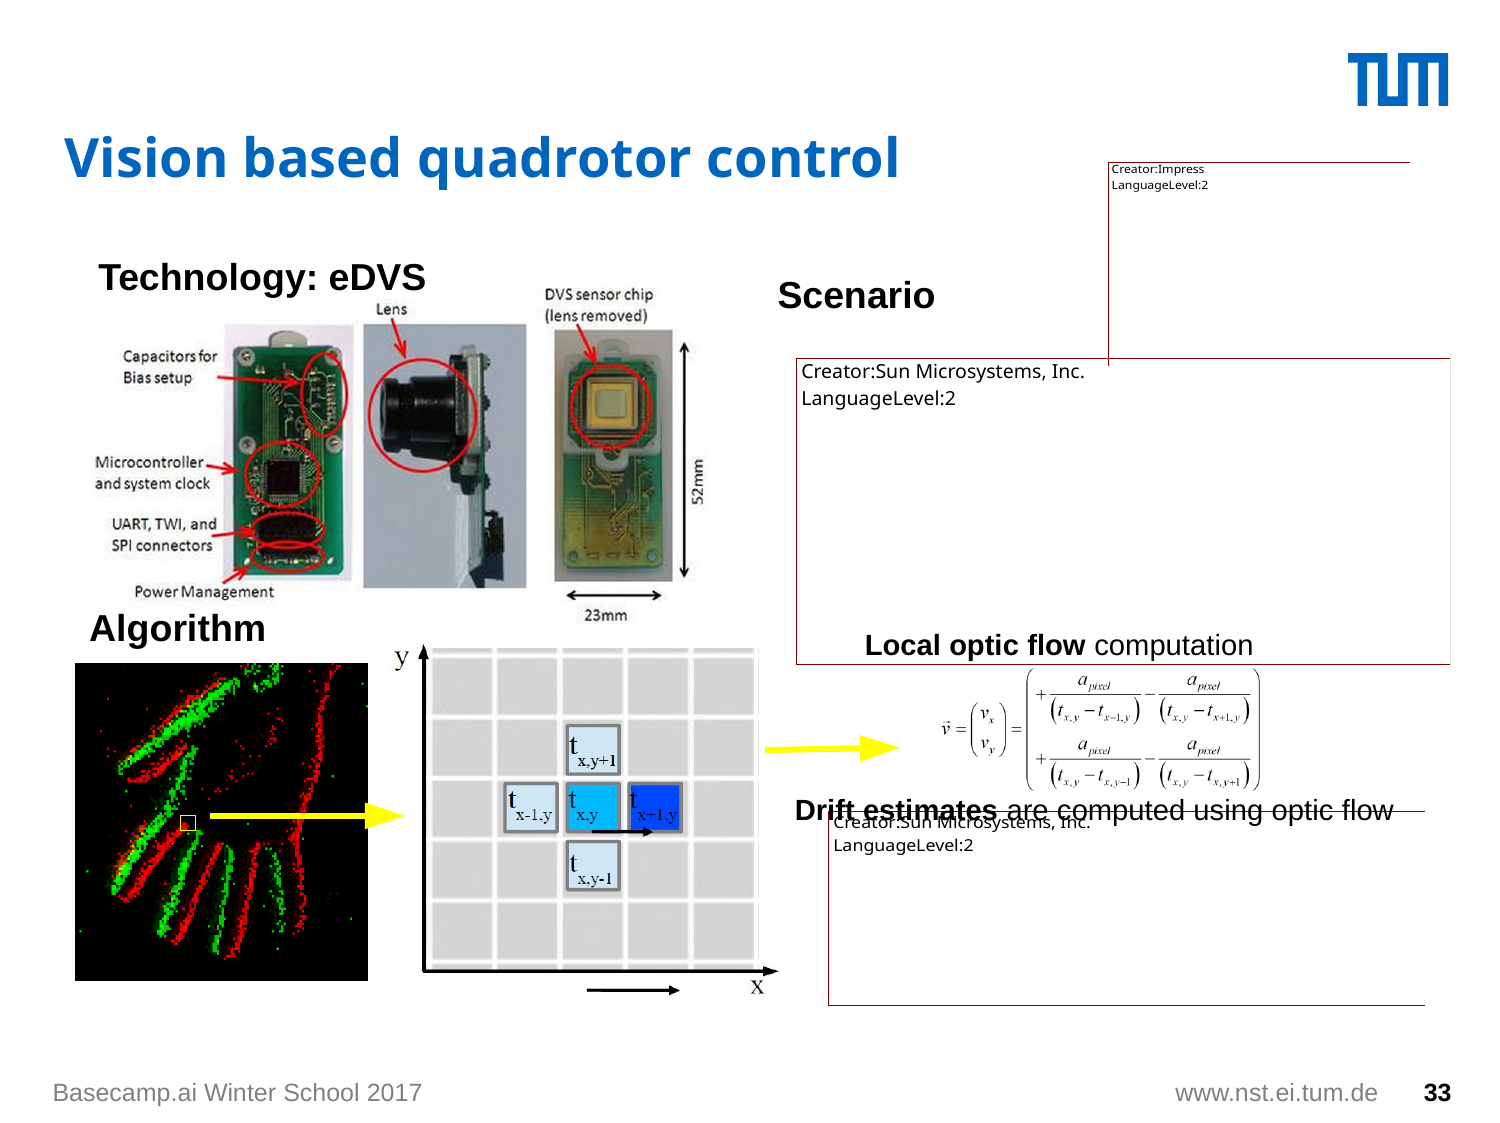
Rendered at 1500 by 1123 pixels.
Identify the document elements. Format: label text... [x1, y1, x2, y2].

picture [75, 663, 368, 981]
picture [939, 669, 1261, 786]
text_box Vision based quadrotor control [49, 101, 1494, 210]
text_box Local optic flow computation [850, 621, 1435, 669]
picture [827, 810, 1426, 1006]
picture [390, 641, 781, 1002]
text_box Scenario [762, 266, 1019, 324]
text_box Drift estimates are computed using optic flow [780, 786, 1410, 834]
text_box Technology: eDVS [83, 249, 466, 306]
picture [795, 210, 1451, 665]
picture [92, 275, 708, 633]
text_box Algorithm [74, 600, 331, 657]
